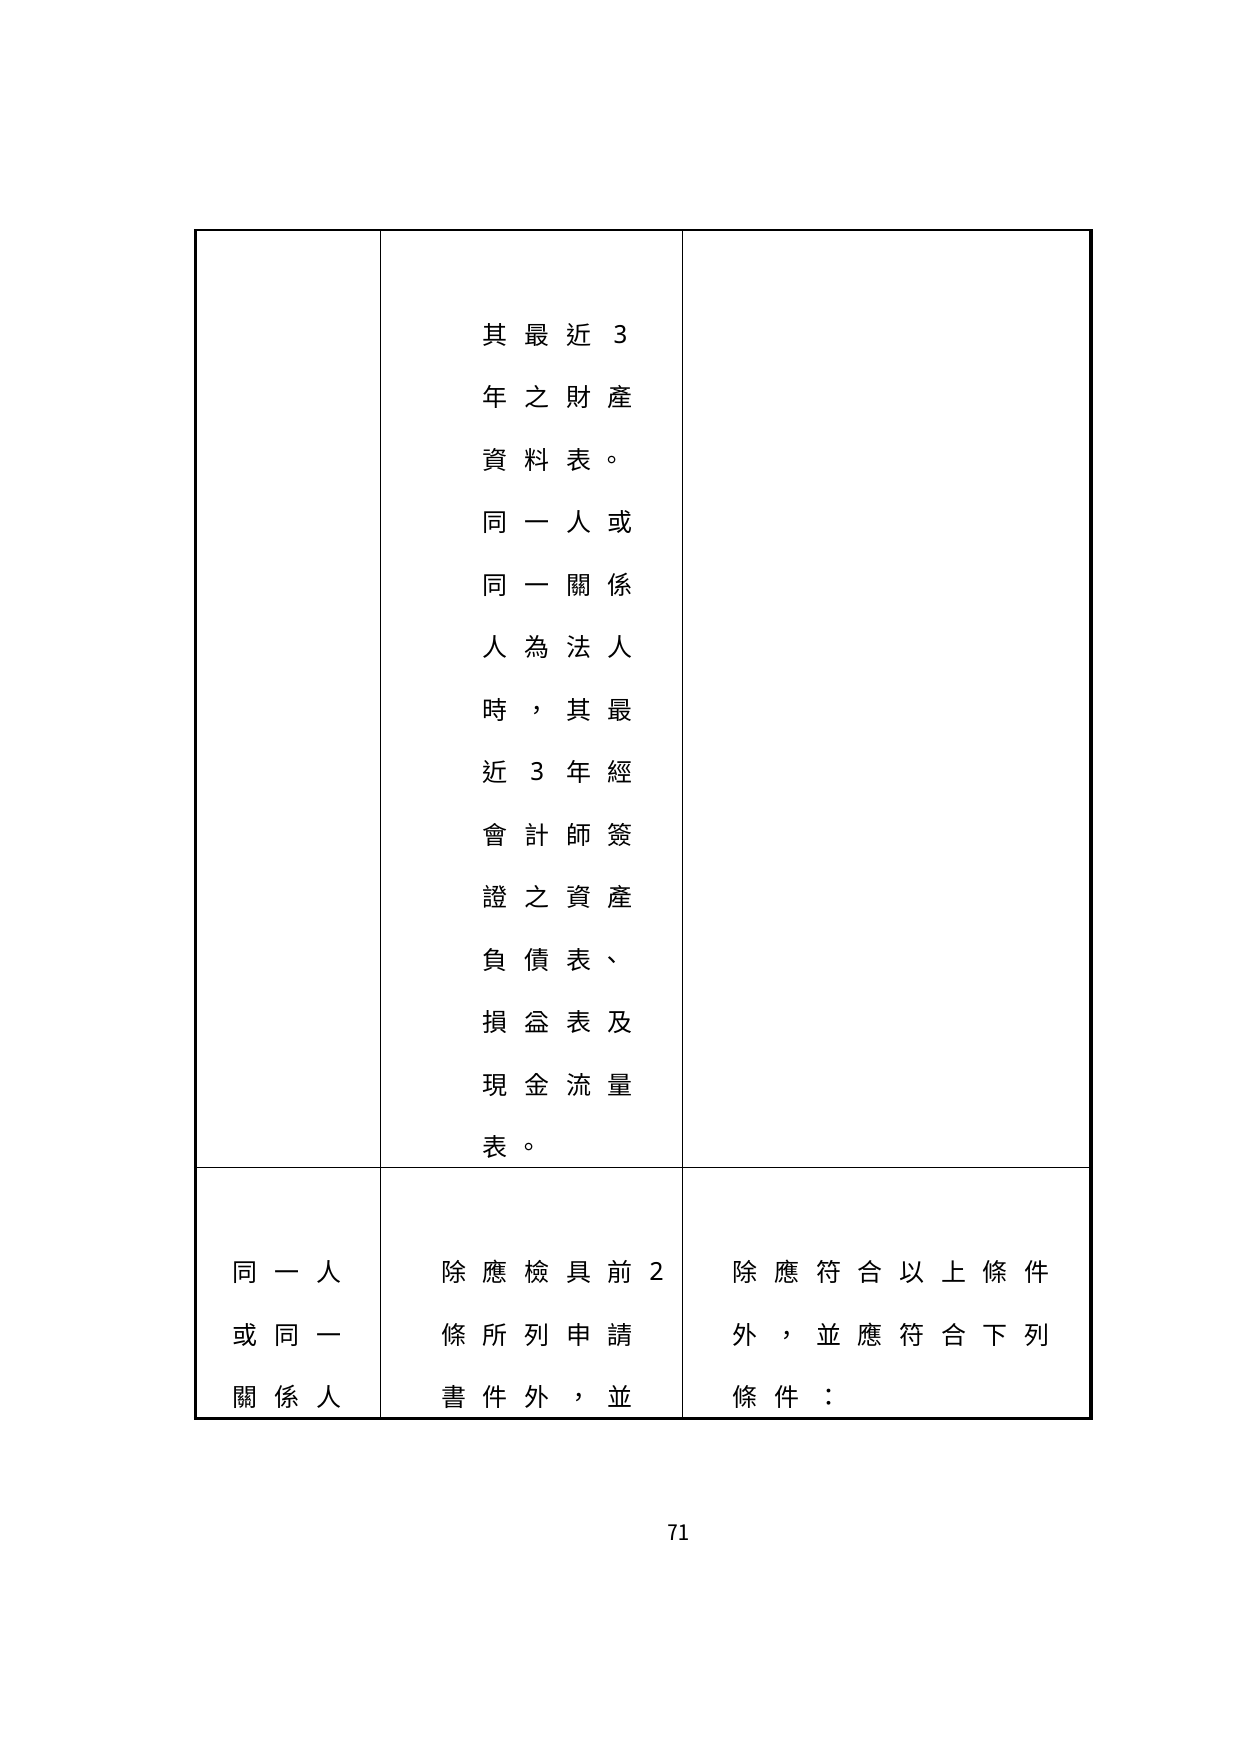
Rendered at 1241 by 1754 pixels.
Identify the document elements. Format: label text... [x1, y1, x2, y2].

table_cell 同一人或同一關係人 [197, 1168, 380, 1417]
table_cell 除應符合以上條件外，並應符合下列條件： [683, 1168, 1089, 1417]
table_cell 其最近3年之財產資料表。同一人或同一關係人為法人時，其最近3年經會計師簽證之資產負債表、損益表及現金流量表。 [381, 231, 682, 1167]
table_cell [683, 231, 1089, 1167]
table_cell [197, 231, 380, 1167]
table_cell 除應檢具前2條所列申請書件外，並 [381, 1168, 682, 1417]
